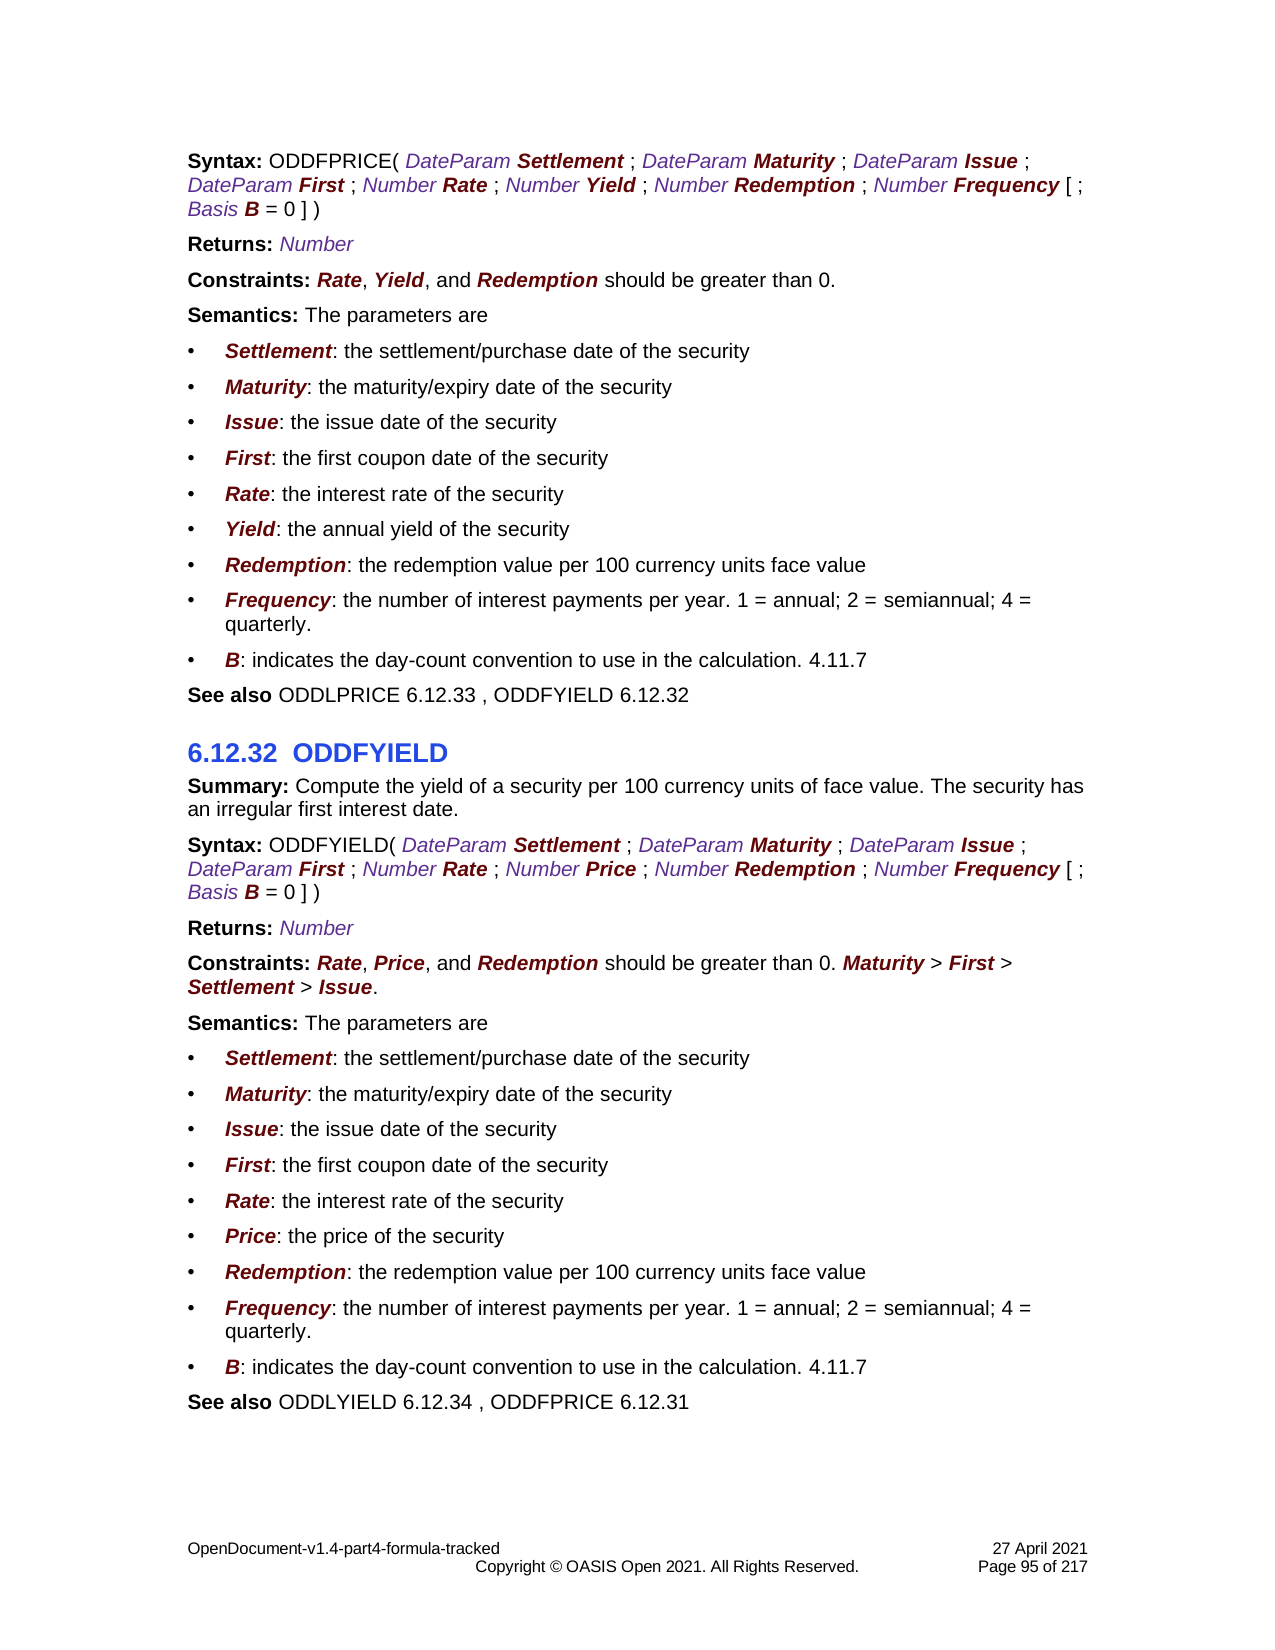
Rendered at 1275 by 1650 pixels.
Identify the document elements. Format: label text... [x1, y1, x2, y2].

list B: indicates the day-count convention to use in the calculation. 4.11.7 [187, 1355, 1088, 1379]
list Rate: the interest rate of the security [187, 482, 1088, 506]
text Constraints: Rate, Yield, and Redemption should be greater than 0. [187, 268, 1088, 292]
list Settlement: the settlement/purchase date of the security [187, 339, 1088, 363]
list First: the first coupon date of the security [187, 446, 1088, 470]
list Issue: the issue date of the security [187, 1118, 1088, 1141]
text See also ODDLYIELD 6.12.34 , ODDFPRICE 6.12.31 [187, 1391, 1088, 1414]
text Returns: Number [187, 916, 1088, 940]
text See also ODDLPRICE 6.12.33 , ODDFYIELD 6.12.32 [187, 684, 1088, 707]
list Redemption: the redemption value per 100 currency units face value [187, 1260, 1088, 1284]
text Syntax: ODDFYIELD( DateParam Settlement ; DateParam Maturity ; DateParam Issue ; DateParam First ; Number Rate ; Number Price ; Number Redemption ; Number Frequency [ ; Basis B = 0 ] ) [187, 833, 1088, 904]
list Frequency: the number of interest payments per year. 1 = annual; 2 = semiannual; 4 = quarterly. [187, 589, 1088, 636]
list Maturity: the maturity/expiry date of the security [187, 1082, 1088, 1106]
text Semantics: The parameters are [187, 1011, 1088, 1034]
list Maturity: the maturity/expiry date of the security [187, 375, 1088, 399]
text Syntax: ODDFPRICE( DateParam Settlement ; DateParam Maturity ; DateParam Issue ; DateParam First ; Number Rate ; Number Yield ; Number Redemption ; Number Frequency [ ; Basis B = 0 ] ) [187, 150, 1088, 221]
list Settlement: the settlement/purchase date of the security [187, 1047, 1088, 1070]
list Redemption: the redemption value per 100 currency units face value [187, 553, 1088, 577]
list First: the first coupon date of the security [187, 1153, 1088, 1177]
list Issue: the issue date of the security [187, 411, 1088, 434]
subtitle ODDFYIELD [187, 738, 1088, 768]
list Frequency: the number of interest payments per year. 1 = annual; 2 = semiannual; 4 = quarterly. [187, 1296, 1088, 1343]
list B: indicates the day-count convention to use in the calculation. 4.11.7 [187, 648, 1088, 672]
list Yield: the annual yield of the security [187, 518, 1088, 541]
list Rate: the interest rate of the security [187, 1189, 1088, 1213]
text Summary: Compute the yield of a security per 100 currency units of face value. The security has an irregular first interest date. [187, 774, 1088, 821]
text Returns: Number [187, 233, 1088, 256]
list Price: the price of the security [187, 1225, 1088, 1248]
text Constraints: Rate, Price, and Redemption should be greater than 0. Maturity > First > Settlement > Issue. [187, 952, 1088, 999]
text Semantics: The parameters are [187, 304, 1088, 327]
